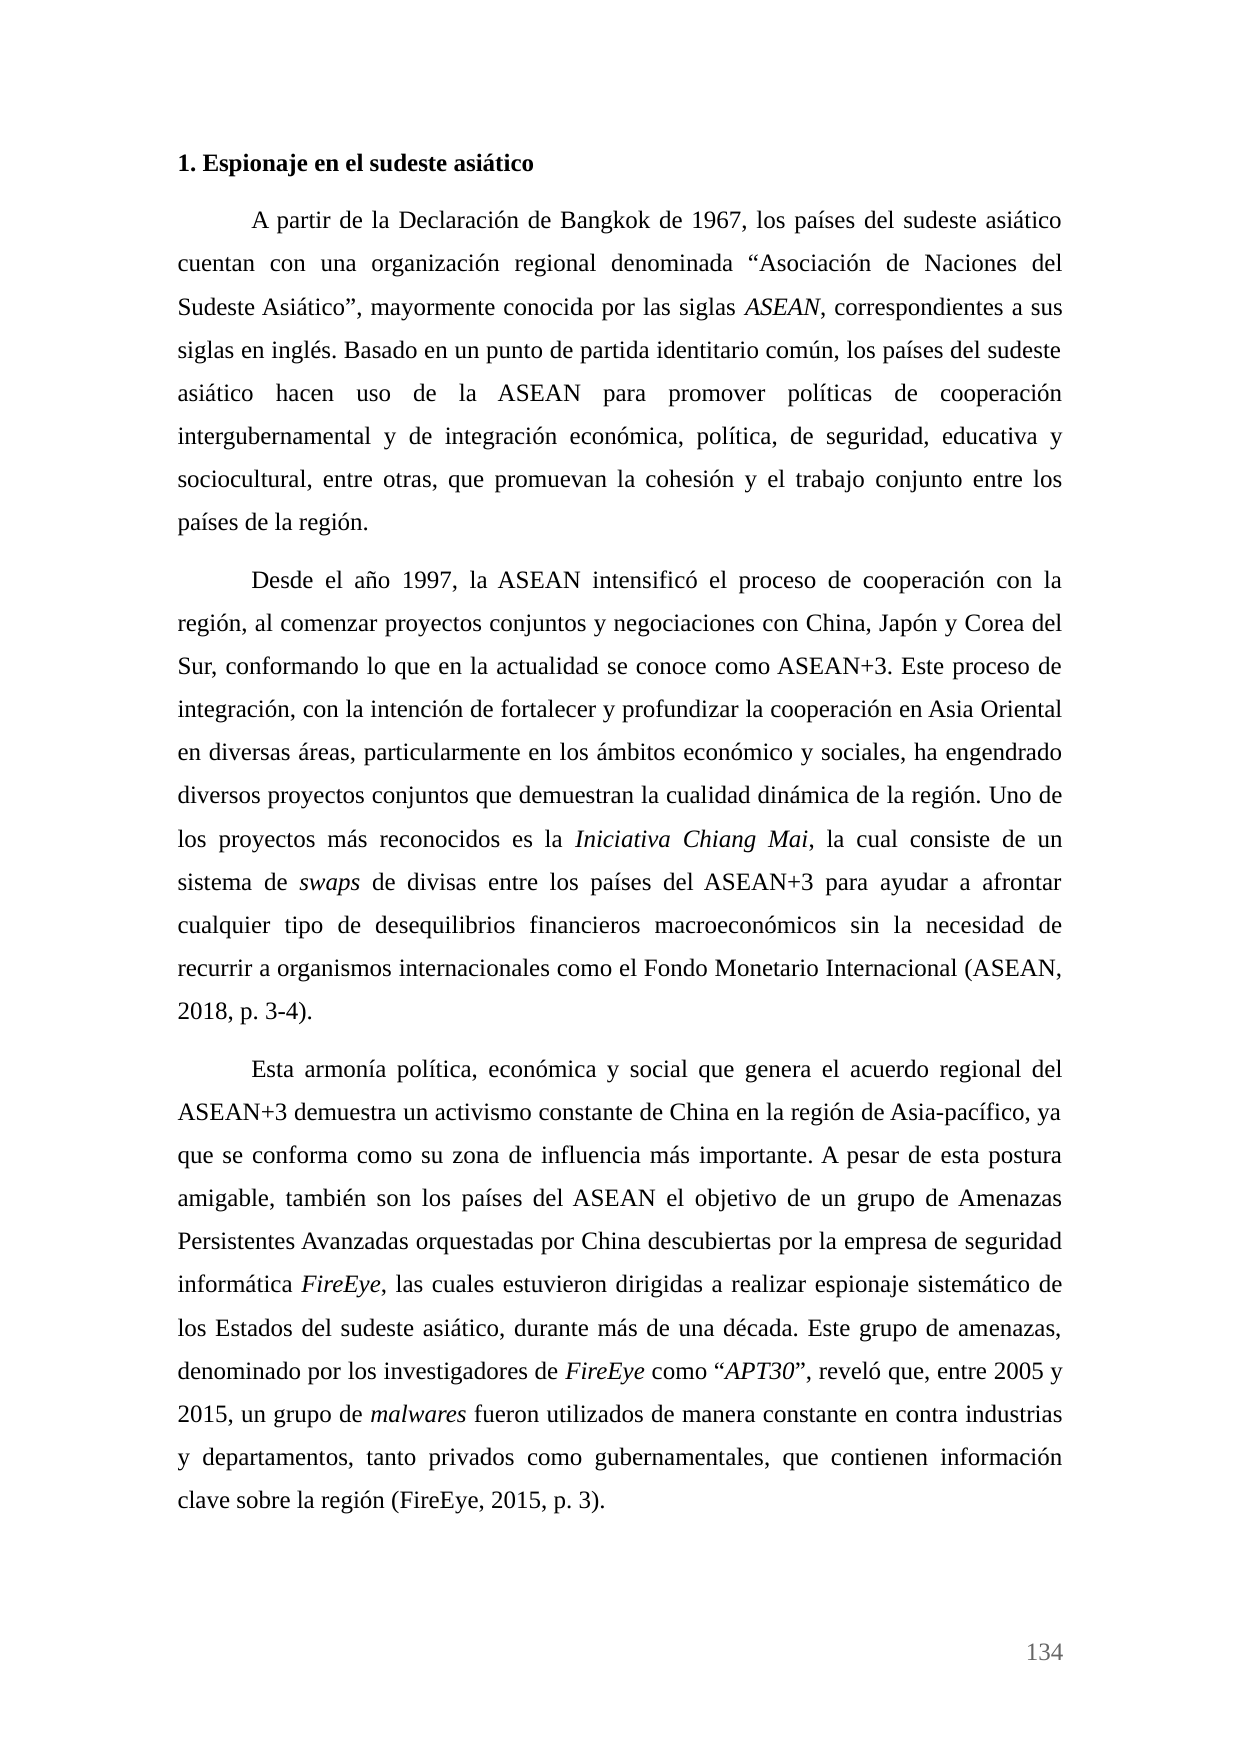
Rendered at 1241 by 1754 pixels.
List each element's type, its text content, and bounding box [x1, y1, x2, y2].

text A partir de la Declaración de Bangkok de 1967, los países del sudeste asiático cuentan con una organización regional denominada “Asociación de Naciones del Sudeste Asiático”, mayormente conocida por las siglas ASEAN, correspondientes a sus siglas en inglés. Basado en un punto de partida identitario común, los países del sudeste asiático hacen uso de la ASEAN para promover políticas de cooperación intergubernamental y de integración económica, política, de seguridad, educativa y sociocultural, entre otras, que promuevan la cohesión y el trabajo conjunto entre los países de la región. [177, 205, 1063, 536]
text Desde el año 1997, la ASEAN intensificó el proceso de cooperación con la región, al comenzar proyectos conjuntos y negociaciones con China, Japón y Corea del Sur, conformando lo que en la actualidad se conoce como ASEAN+3. Este proceso de integración, con la intención de fortalecer y profundizar la cooperación en Asia Oriental en diversas áreas, particularmente en los ámbitos económico y sociales, ha engendrado diversos proyectos conjuntos que demuestran la cualidad dinámica de la región. Uno de los proyectos más reconocidos es la Iniciativa Chiang Mai, la cual consiste de un sistema de swaps de divisas entre los países del ASEAN+3 para ayudar a afrontar cualquier tipo de desequilibrios financieros macroeconómicos sin la necesidad de recurrir a organismos internacionales como el Fondo Monetario Internacional (ASEAN, 2018, p. 3-4). [177, 565, 1063, 1025]
text Esta armonía política, económica y social que genera el acuerdo regional del ASEAN+3 demuestra un activismo constante de China en la región de Asia-pacífico, ya que se conforma como su zona de influencia más importante. A pesar de esta postura amigable, también son los países del ASEAN el objetivo de un grupo de Amenazas Persistentes Avanzadas orquestadas por China descubiertas por la empresa de seguridad informática FireEye, las cuales estuvieron dirigidas a realizar espionaje sistemático de los Estados del sudeste asiático, durante más de una década. Este grupo de amenazas, denominado por los investigadores de FireEye como “APT30”, reveló que, entre 2005 y 2015, un grupo de malwares fueron utilizados de manera constante en contra industrias y departamentos, tanto privados como gubernamentales, que contienen información clave sobre la región (FireEye, 2015, p. 3). [177, 1054, 1063, 1514]
text 1. Espionaje en el sudeste asiático [177, 148, 1063, 176]
